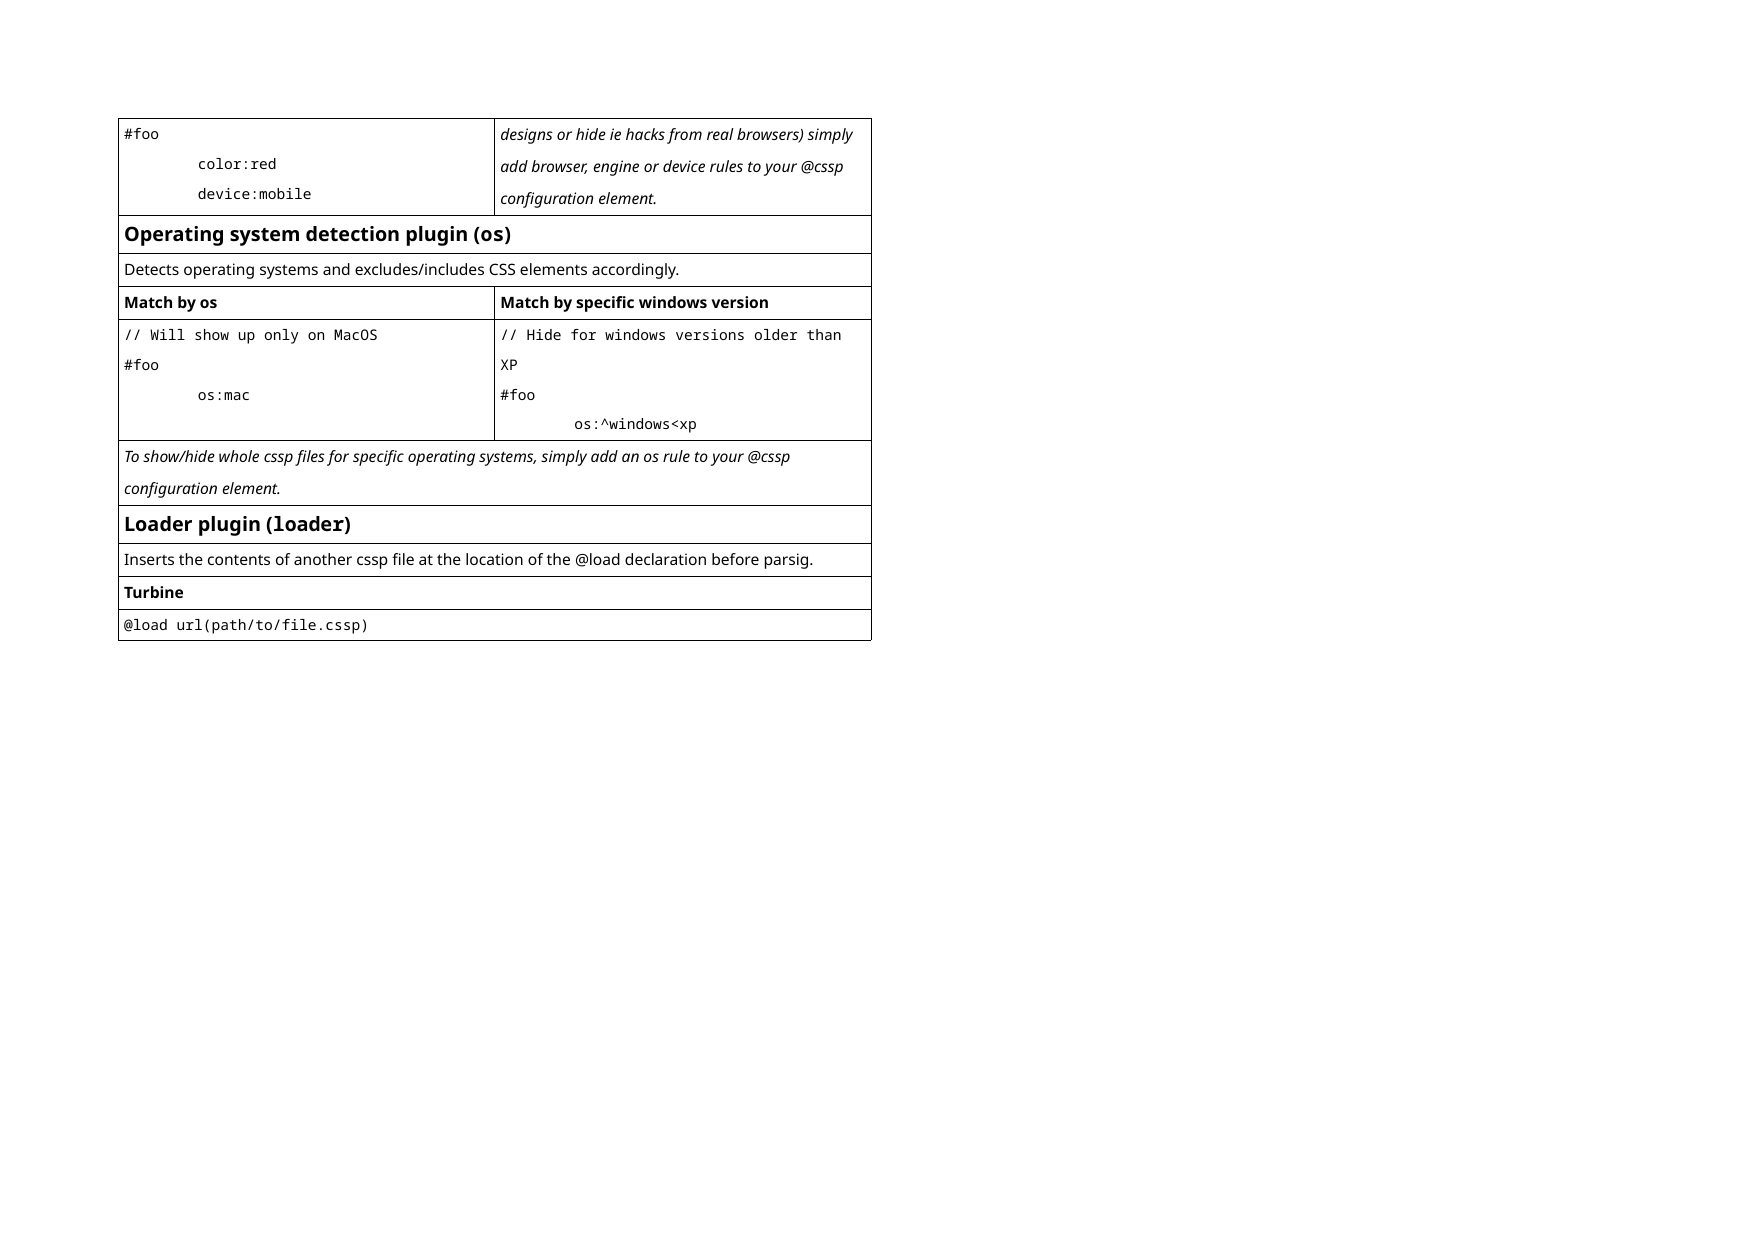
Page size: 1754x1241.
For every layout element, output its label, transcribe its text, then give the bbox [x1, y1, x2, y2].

table_cell To show/hide whole cssp files for specific operating systems, simply add an os rule to your @cssp configuration element. [119, 441, 871, 504]
table_cell Match by specific windows version [495, 287, 871, 319]
table_cell #foo color:red device:mobile [119, 119, 494, 215]
table_header Operating system detection plugin (os) [119, 216, 871, 253]
table_cell // Hide for windows versions older than XP #foo os:^windows<xp [495, 320, 871, 440]
table_cell Detects operating systems and excludes/includes CSS elements accordingly. [119, 254, 871, 286]
table_cell @load url(path/to/file.cssp) [119, 610, 871, 640]
table_cell designs or hide ie hacks from real browsers) simply add browser, engine or device rules to your @cssp configuration element. [495, 119, 871, 215]
table_cell Match by os [119, 287, 494, 319]
table_cell Turbine [119, 577, 871, 609]
table_cell Inserts the contents of another cssp file at the location of the @load declaration before parsig. [119, 544, 871, 576]
table_cell // Will show up only on MacOS #foo os:mac [119, 320, 494, 440]
table_header Loader plugin (loader) [119, 506, 871, 543]
